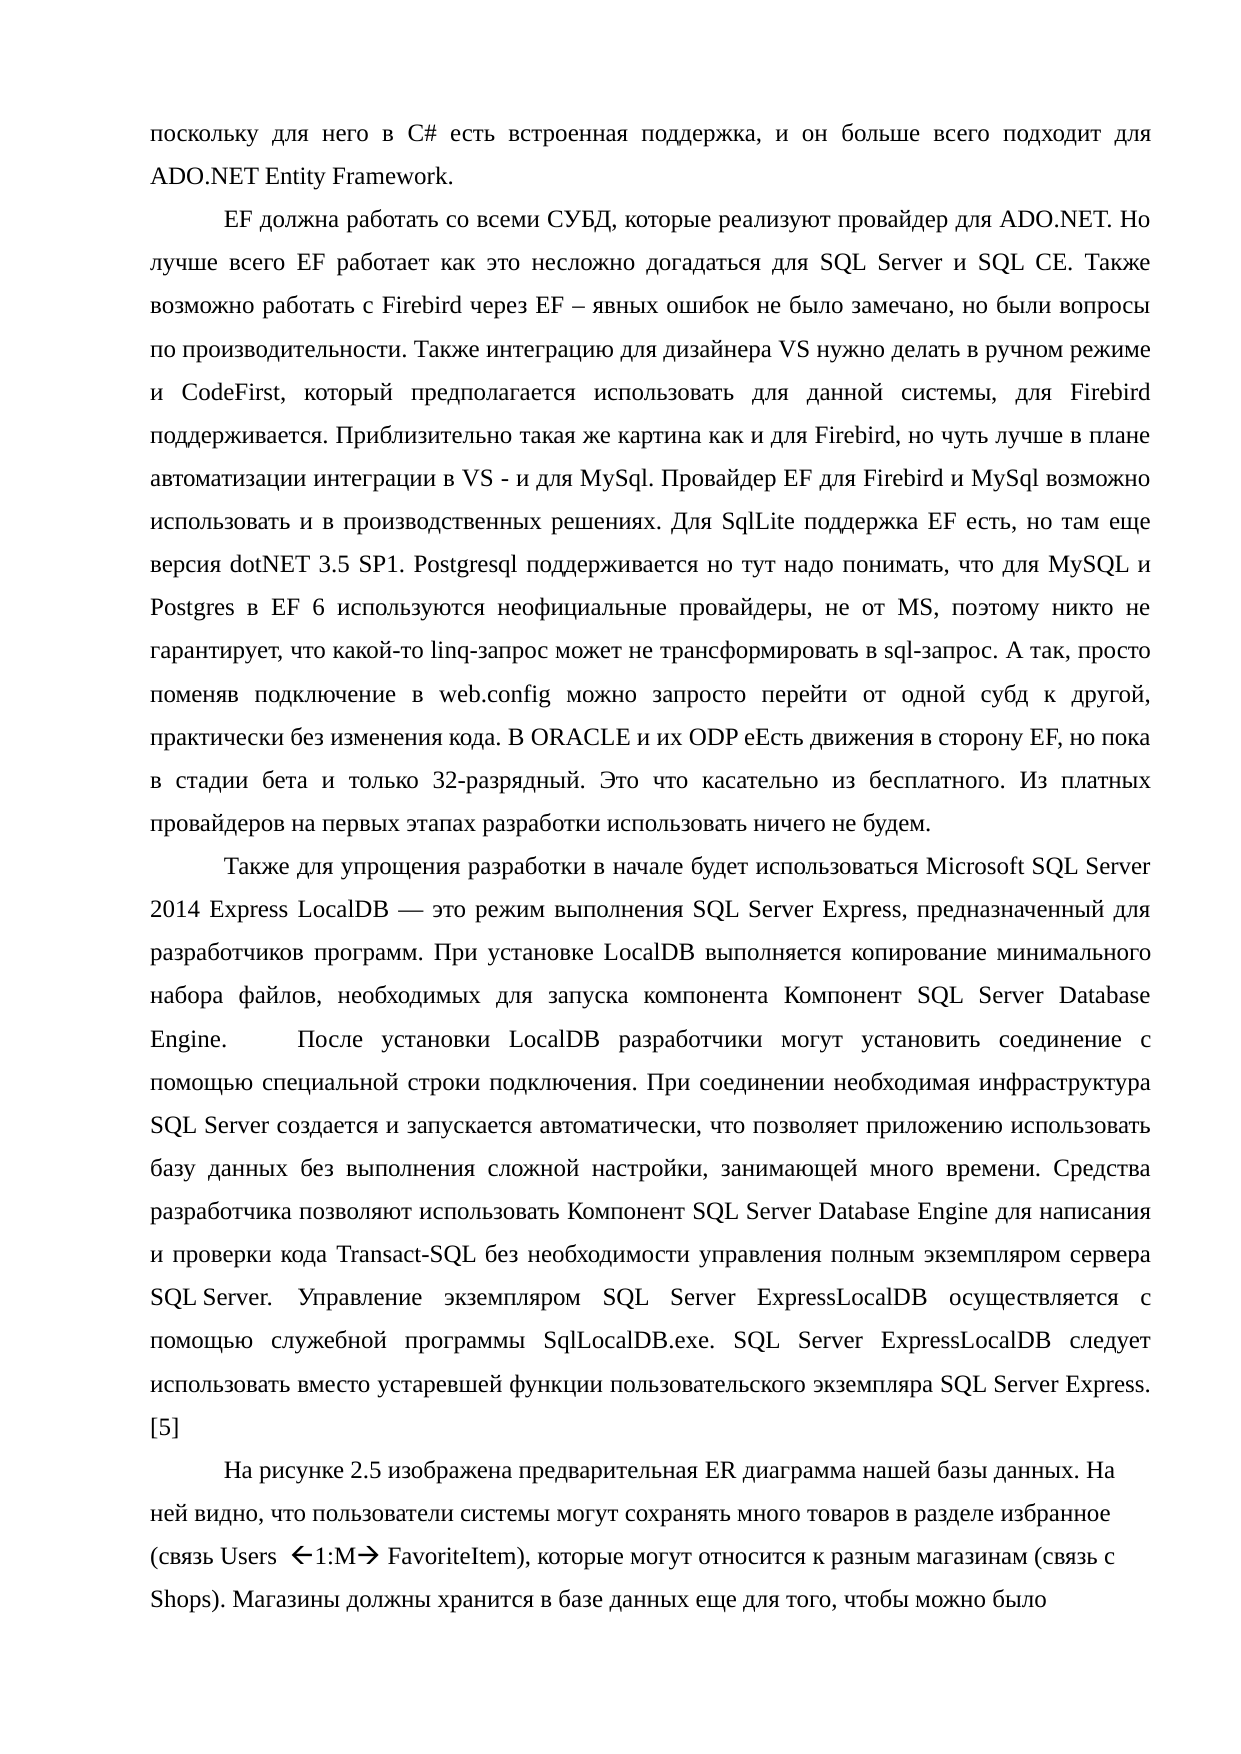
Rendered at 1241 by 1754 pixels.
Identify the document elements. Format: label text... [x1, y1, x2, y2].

text EF должна работать со всеми СУБД, которые реализуют провайдер для ADO.NET. Но лучше всего EF работает как это несложно догадаться для SQL Server и SQL CE. Также возможно работать с Firebird через EF – явных ошибок не было замечано, но были вопросы по производительности. Также интеграцию для дизайнера VS нужно делать в ручном режиме и CodeFirst, который предполагается использовать для данной системы, для Firebird поддерживается. Приблизительно такая же картина как и для Firebird, но чуть лучше в плане автоматизации интеграции в VS - и для MySql. Провайдер EF для Firebird и MySql возможно использовать и в производственных решениях. Для SqlLite поддержка EF есть, но там еще версия dotNET 3.5 SP1. Postgresql поддерживается но тут надо понимать, что для MySQL и Postgres в EF 6 используются неофициальные провайдеры, не от MS, поэтому никто не гарантирует, что какой-то linq-запрос может не трансформировать в sql-запрос. А так, просто поменяв подключение в web.config можно запросто перейти от одной субд к другой, практически без изменения кода. В ORACLE и их ODP еЕсть движения в сторону EF, но пока в стадии бета и только 32-разрядный. Это что касательно из бесплатного. Из платных провайдеров на первых этапах разработки использовать ничего не будем. [150, 204, 1152, 837]
text Также для упрощения разработки в начале будет использоваться Microsoft SQL Server 2014 Express LocalDB — это режим выполнения SQL Server Express, предназначенный для разработчиков программ. При установке LocalDB выполняется копирование минимального набора файлов, необходимых для запуска компонента Компонент SQL Server Database Engine. После установки LocalDB разработчики могут установить соединение с помощью специальной строки подключения. При соединении необходимая инфраструктура SQL Server создается и запускается автоматически, что позволяет приложению использовать базу данных без выполнения сложной настройки, занимающей много времени. Средства разработчика позволяют использовать Компонент SQL Server Database Engine для написания и проверки кода Transact-SQL без необходимости управления полным экземпляром сервера SQL Server. Управление экземпляром SQL Server ExpressLocalDB осуществляется с помощью служебной программы SqlLocalDB.exe. SQL Server ExpressLocalDB следует использовать вместо устаревшей функции пользовательского экземпляра SQL Server Express. [5] [150, 851, 1152, 1441]
text поскольку для него в C# есть встроенная поддержка, и он больше всего подходит для ADO.NET Entity Framework. [150, 118, 1152, 190]
text На рисунке 2.5 изображена предварительная ER диаграмма нашей базы данных. На ней видно, что пользователи системы могут сохранять много товаров в разделе избранное (связь Users 1:M FavoriteItem), которые могут относится к разным магазинам (связь с Shops). Магазины должны хранится в базе данных еще для того, чтобы можно было [150, 1455, 1152, 1613]
